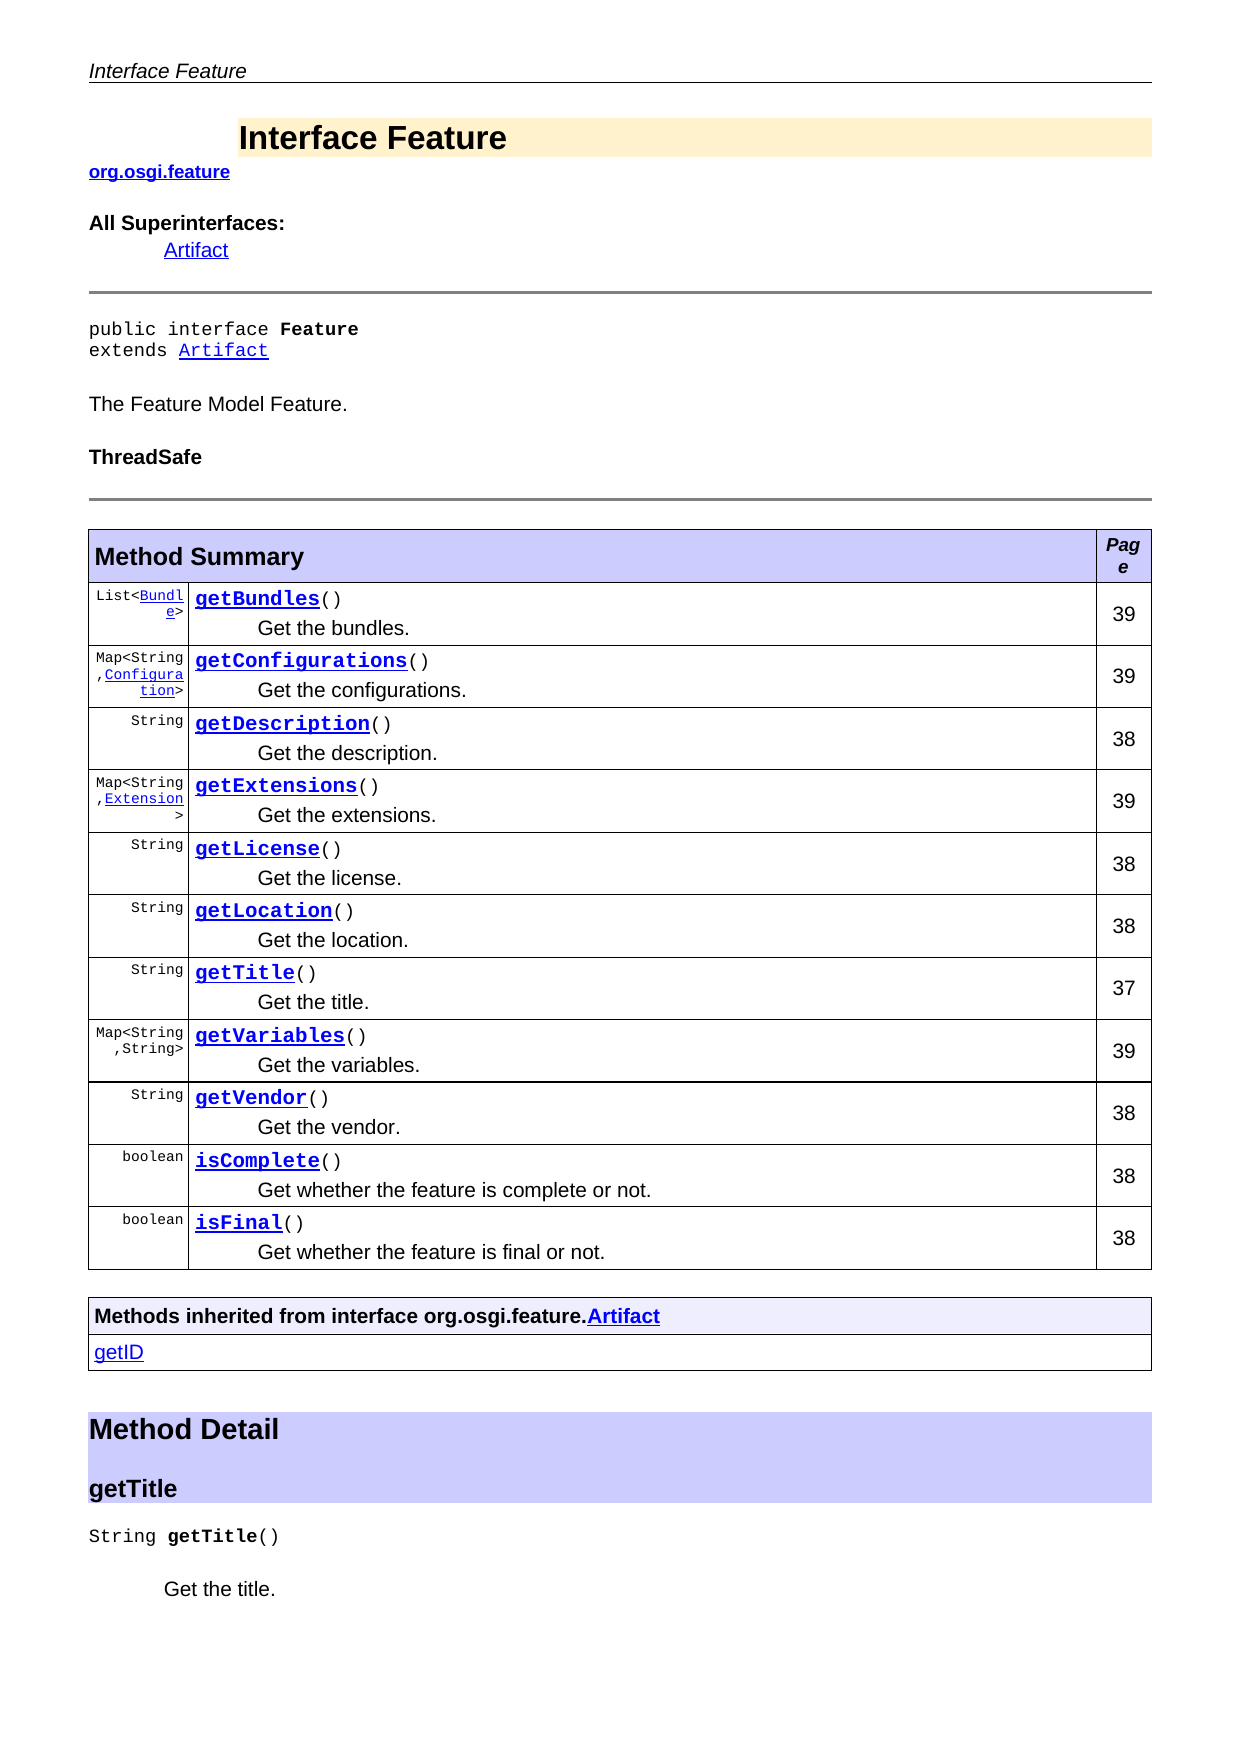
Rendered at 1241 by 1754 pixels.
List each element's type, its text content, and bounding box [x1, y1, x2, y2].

table_cell 37 [1097, 958, 1151, 1019]
table_cell getDescription() Get the description. [189, 708, 1096, 769]
table_header Methods inherited from interface org.osgi.feature.Artifact [89, 1298, 1151, 1333]
table_cell getLicense() Get the license. [189, 833, 1096, 894]
text ThreadSafe [88, 444, 1152, 468]
table_cell 38 [1097, 1083, 1151, 1144]
table_cell 38 [1097, 895, 1151, 957]
table_cell 38 [1097, 708, 1151, 769]
table_cell 38 [1097, 833, 1151, 894]
table_cell getConfigurations() Get the configurations. [189, 646, 1096, 707]
table_cell isComplete() Get whether the feature is complete or not. [189, 1145, 1096, 1206]
text org.osgi.feature [88, 160, 1152, 182]
subtitle Interface Feature [238, 118, 1152, 157]
table_cell String [89, 958, 188, 1019]
table_cell getLocation() Get the location. [189, 895, 1096, 957]
text String getTitle() [88, 1527, 1152, 1548]
table_cell getBundles() Get the bundles. [189, 583, 1096, 644]
table_cell String [89, 833, 188, 894]
table_cell 39 [1097, 770, 1151, 832]
table_cell 38 [1097, 1145, 1151, 1206]
table_cell getTitle() Get the title. [189, 958, 1096, 1019]
subtitle getTitle [88, 1474, 1152, 1503]
table_cell String [89, 895, 188, 957]
table_cell 39 [1097, 583, 1151, 644]
table_cell 38 [1097, 1207, 1151, 1268]
table_cell Map<String,Configuration> [89, 646, 188, 707]
table_cell getVariables() Get the variables. [189, 1020, 1096, 1081]
table_cell List<Bundle> [89, 583, 188, 644]
table_cell getID [89, 1335, 1151, 1370]
table_cell String [89, 1083, 188, 1144]
table_cell 39 [1097, 1020, 1151, 1081]
table_cell Map<String,String> [89, 1020, 188, 1081]
table_cell isFinal() Get whether the feature is final or not. [189, 1207, 1096, 1268]
text Artifact [163, 237, 1152, 261]
text extends Artifact [88, 341, 1152, 362]
text The Feature Model Feature. [88, 391, 1152, 415]
table_cell getExtensions() Get the extensions. [189, 770, 1096, 832]
text Get the title. [163, 1577, 1152, 1601]
table_cell 39 [1097, 646, 1151, 707]
table_cell boolean [89, 1145, 188, 1206]
table_header Method Summary [89, 530, 1096, 582]
subtitle Method Detail [88, 1412, 1152, 1446]
subtitle All Superinterfaces: [88, 211, 1152, 235]
table_cell Map<String,Extension> [89, 770, 188, 832]
table_cell getVendor() Get the vendor. [189, 1083, 1096, 1144]
table_cell boolean [89, 1207, 188, 1268]
table_header Page [1097, 530, 1151, 582]
text public interface Feature [88, 320, 1152, 341]
table_cell String [89, 708, 188, 769]
